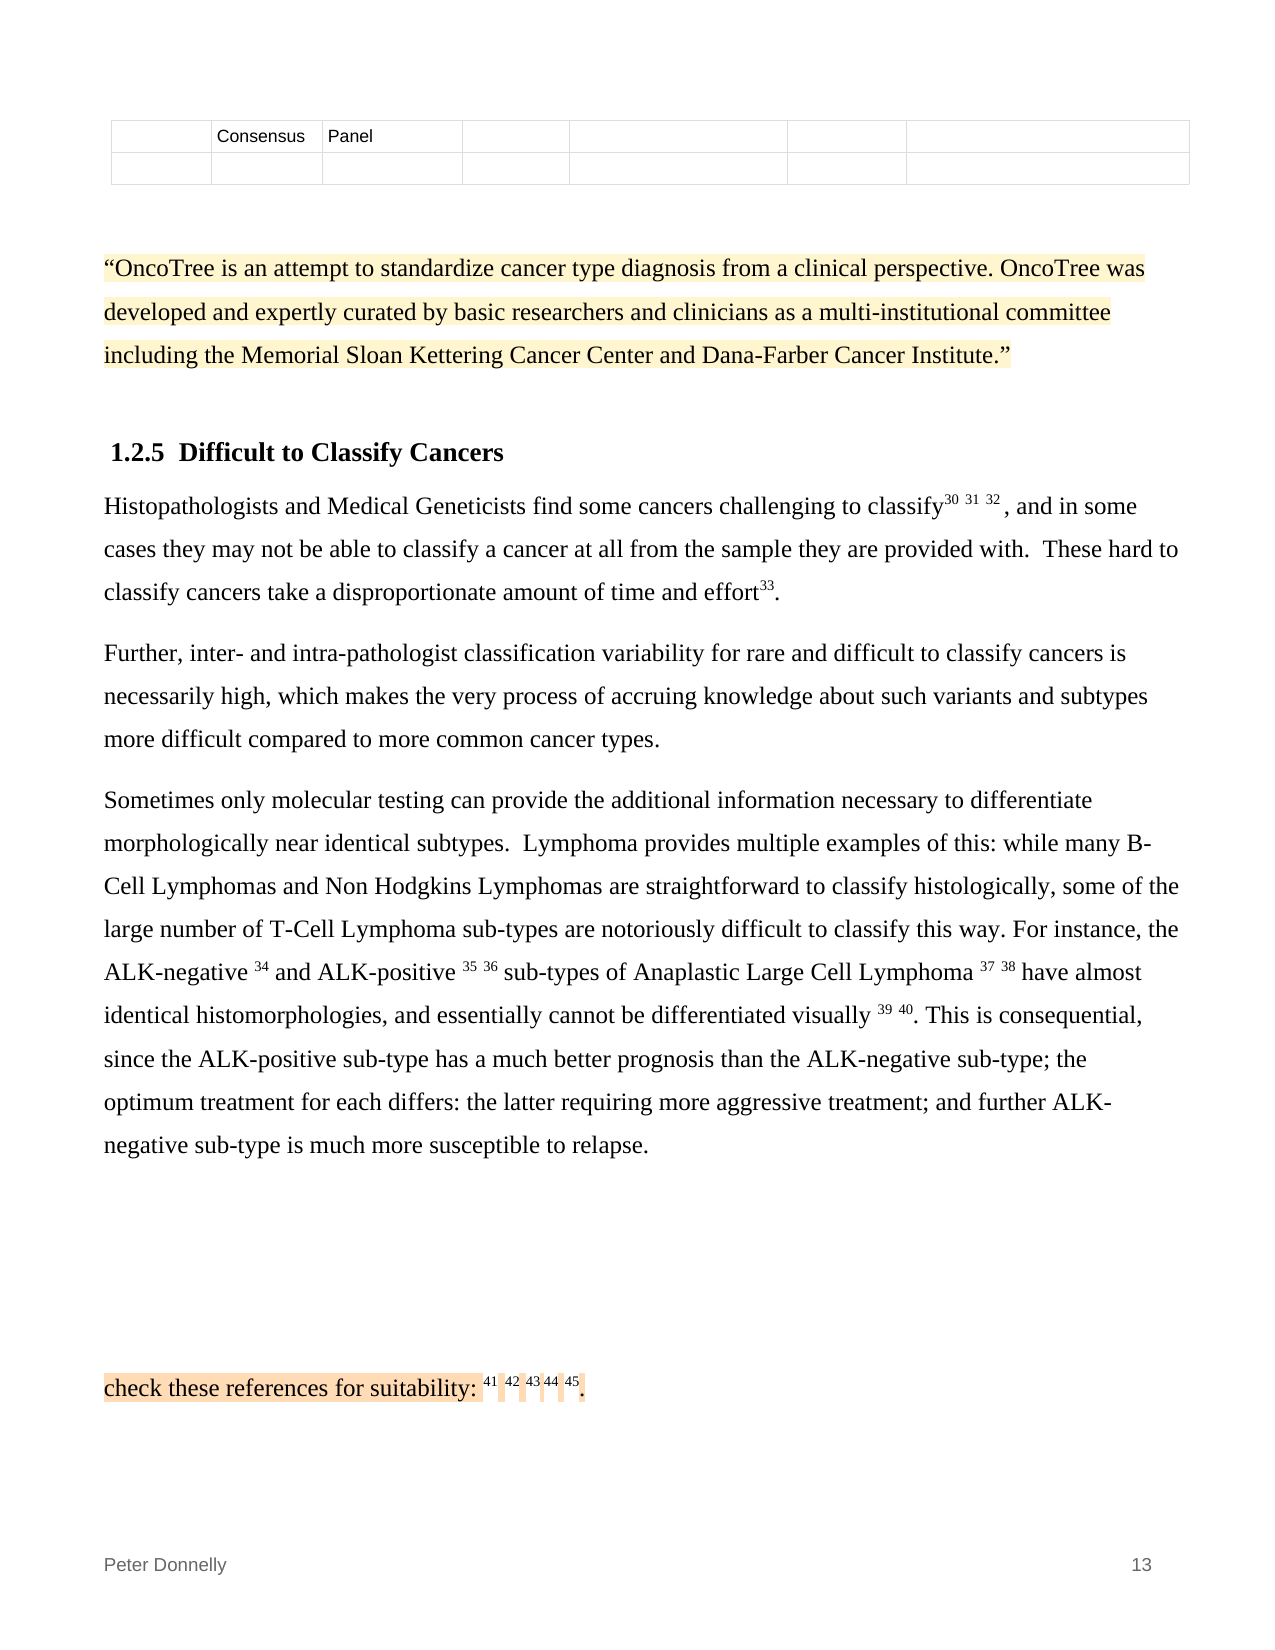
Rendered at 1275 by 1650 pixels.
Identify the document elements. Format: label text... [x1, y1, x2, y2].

table_cell [788, 153, 906, 184]
text Further, inter- and intra-pathologist classification variability for rare and difficult to classify cancers is necessarily high, which makes the very process of accruing knowledge about such variants and subtypes more difficult compared to more common cancer types. [103, 638, 1181, 753]
text Sometimes only molecular testing can provide the additional information necessary to differentiate morphologically near identical subtypes. Lymphoma provides multiple examples of this: while many B-Cell Lymphomas and Non Hodgkins Lymphomas are straightforward to classify histologically, some of the large number of T-Cell Lymphoma sub-types are notoriously difficult to classify this way. For instance, the ALK-negative and ALK-positive sub-types of Anaplastic Large Cell Lymphoma have almost identical histomorphologies, and essentially cannot be differentiated visually . This is consequential, since the ALK-positive sub-type has a much better prognosis than the ALK-negative sub-type; the optimum treatment for each differs: the latter requiring more aggressive treatment; and further ALK-negative sub-type is much more susceptible to relapse. [103, 785, 1181, 1159]
table_cell [570, 121, 787, 152]
table_cell [112, 121, 211, 152]
text Histopathologists and Medical Geneticists find some cancers challenging to classify , and in some cases they may not be able to classify a cancer at all from the sample they are provided with. These hard to classify cancers take a disproportionate amount of time and effort. [103, 491, 1181, 606]
table_cell [463, 153, 569, 184]
table_cell [112, 153, 211, 184]
table_cell Panel [323, 121, 462, 152]
text check these references for suitability: . [103, 1373, 1181, 1402]
text “OncoTree is an attempt to standardize cancer type diagnosis from a clinical perspective. OncoTree was developed and expertly curated by basic researchers and clinicians as a multi-institutional committee including the Memorial Sloan Kettering Cancer Center and Dana-Farber Cancer Institute.” [103, 253, 1181, 368]
table_cell [907, 153, 1189, 184]
table_cell [570, 153, 787, 184]
table_cell [788, 121, 906, 152]
table_cell Consensus [212, 121, 322, 152]
table_cell [323, 153, 462, 184]
subtitle Difficult to Classify Cancers [103, 436, 1181, 467]
table_cell [907, 121, 1189, 152]
table_cell [463, 121, 569, 152]
table_cell [212, 153, 322, 184]
